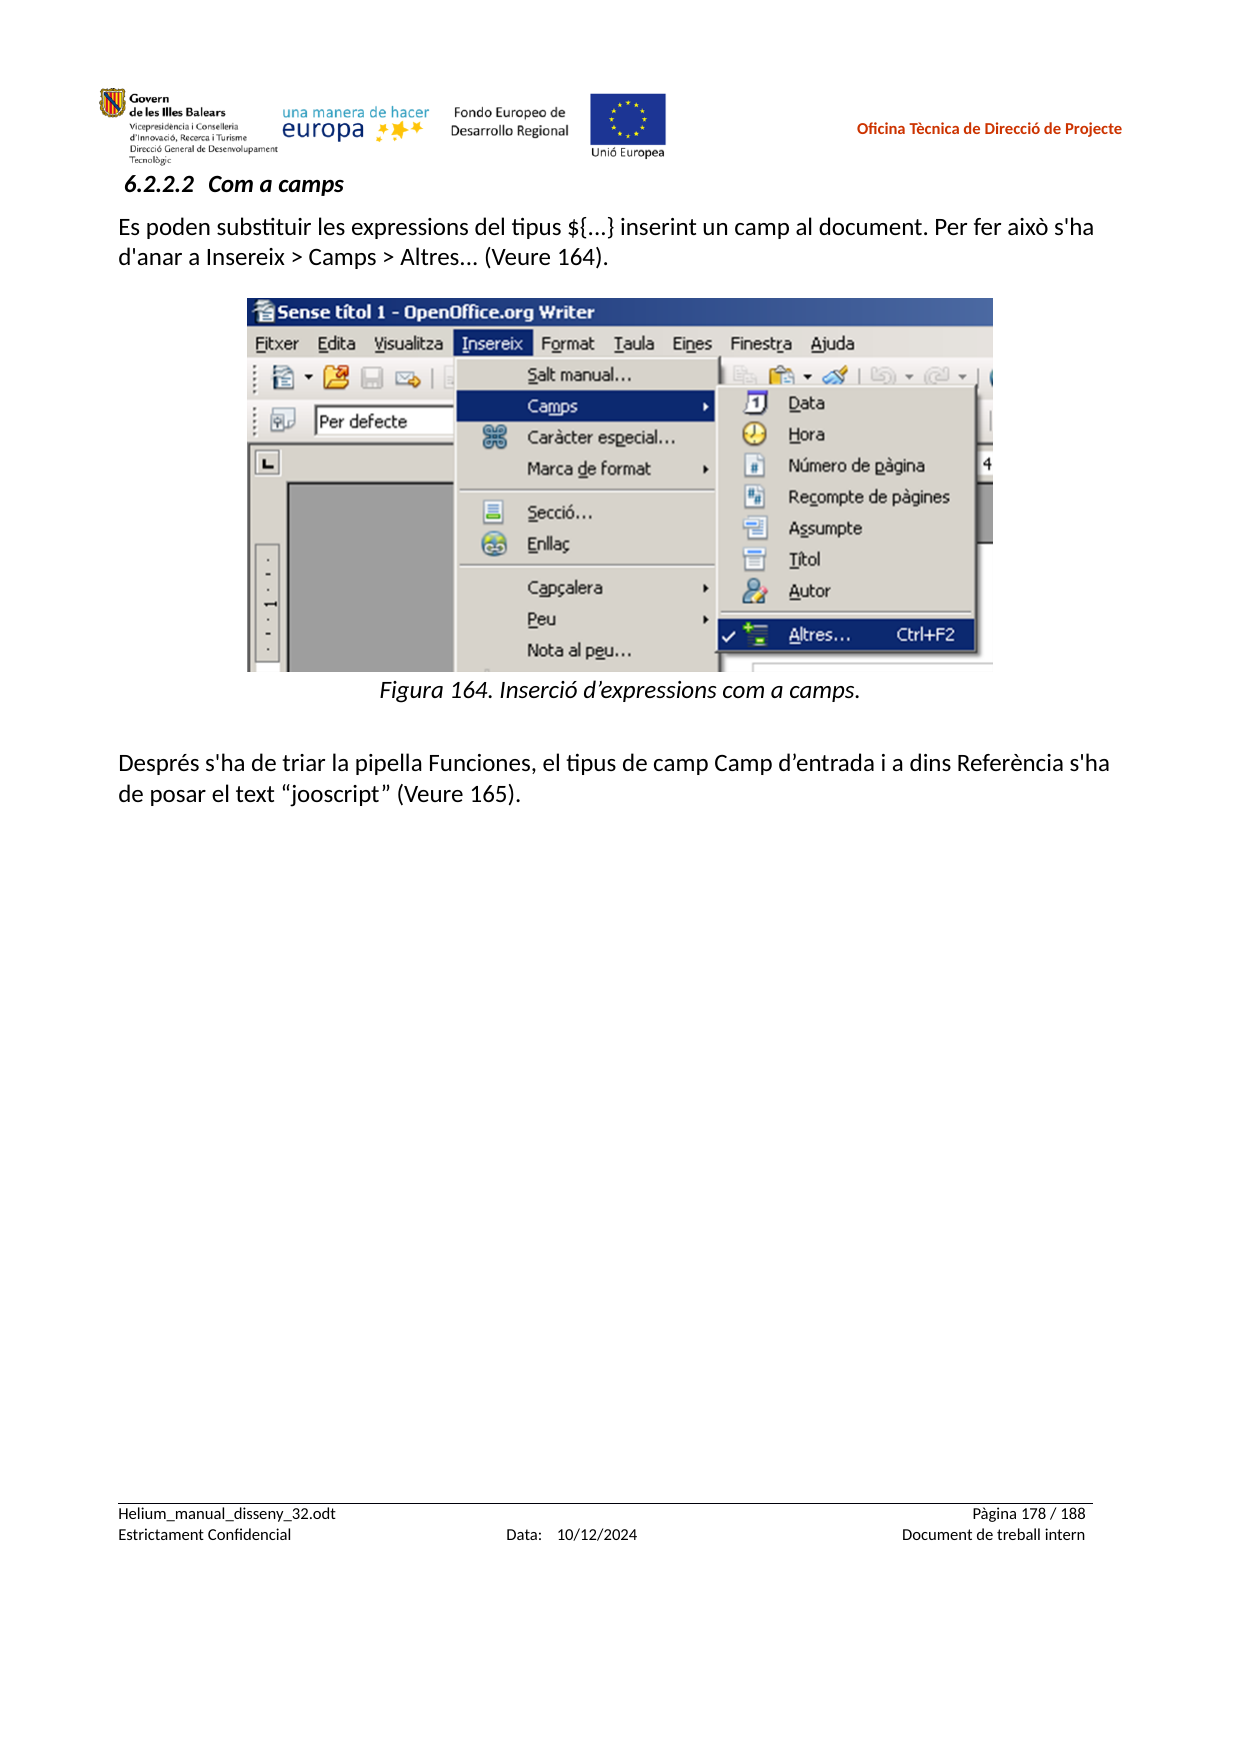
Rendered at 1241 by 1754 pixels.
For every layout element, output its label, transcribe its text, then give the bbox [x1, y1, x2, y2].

text Figura 164. Inserció d’expressions com a camps. [246, 674, 995, 704]
subtitle Com a camps [118, 168, 1122, 198]
text Es poden substituir les expressions del tipus ${...} inserint un camp al document. Per fer això s'ha d'anar a Insereix > Camps > Altres... (Veure 164). [118, 211, 1122, 272]
picture [99, 87, 668, 166]
picture [245, 296, 995, 674]
text Després s'ha de triar la pipella Funciones, el tipus de camp Camp d’entrada i a dins Referència s'ha de posar el text “jooscript” (Veure 165). [118, 747, 1122, 808]
